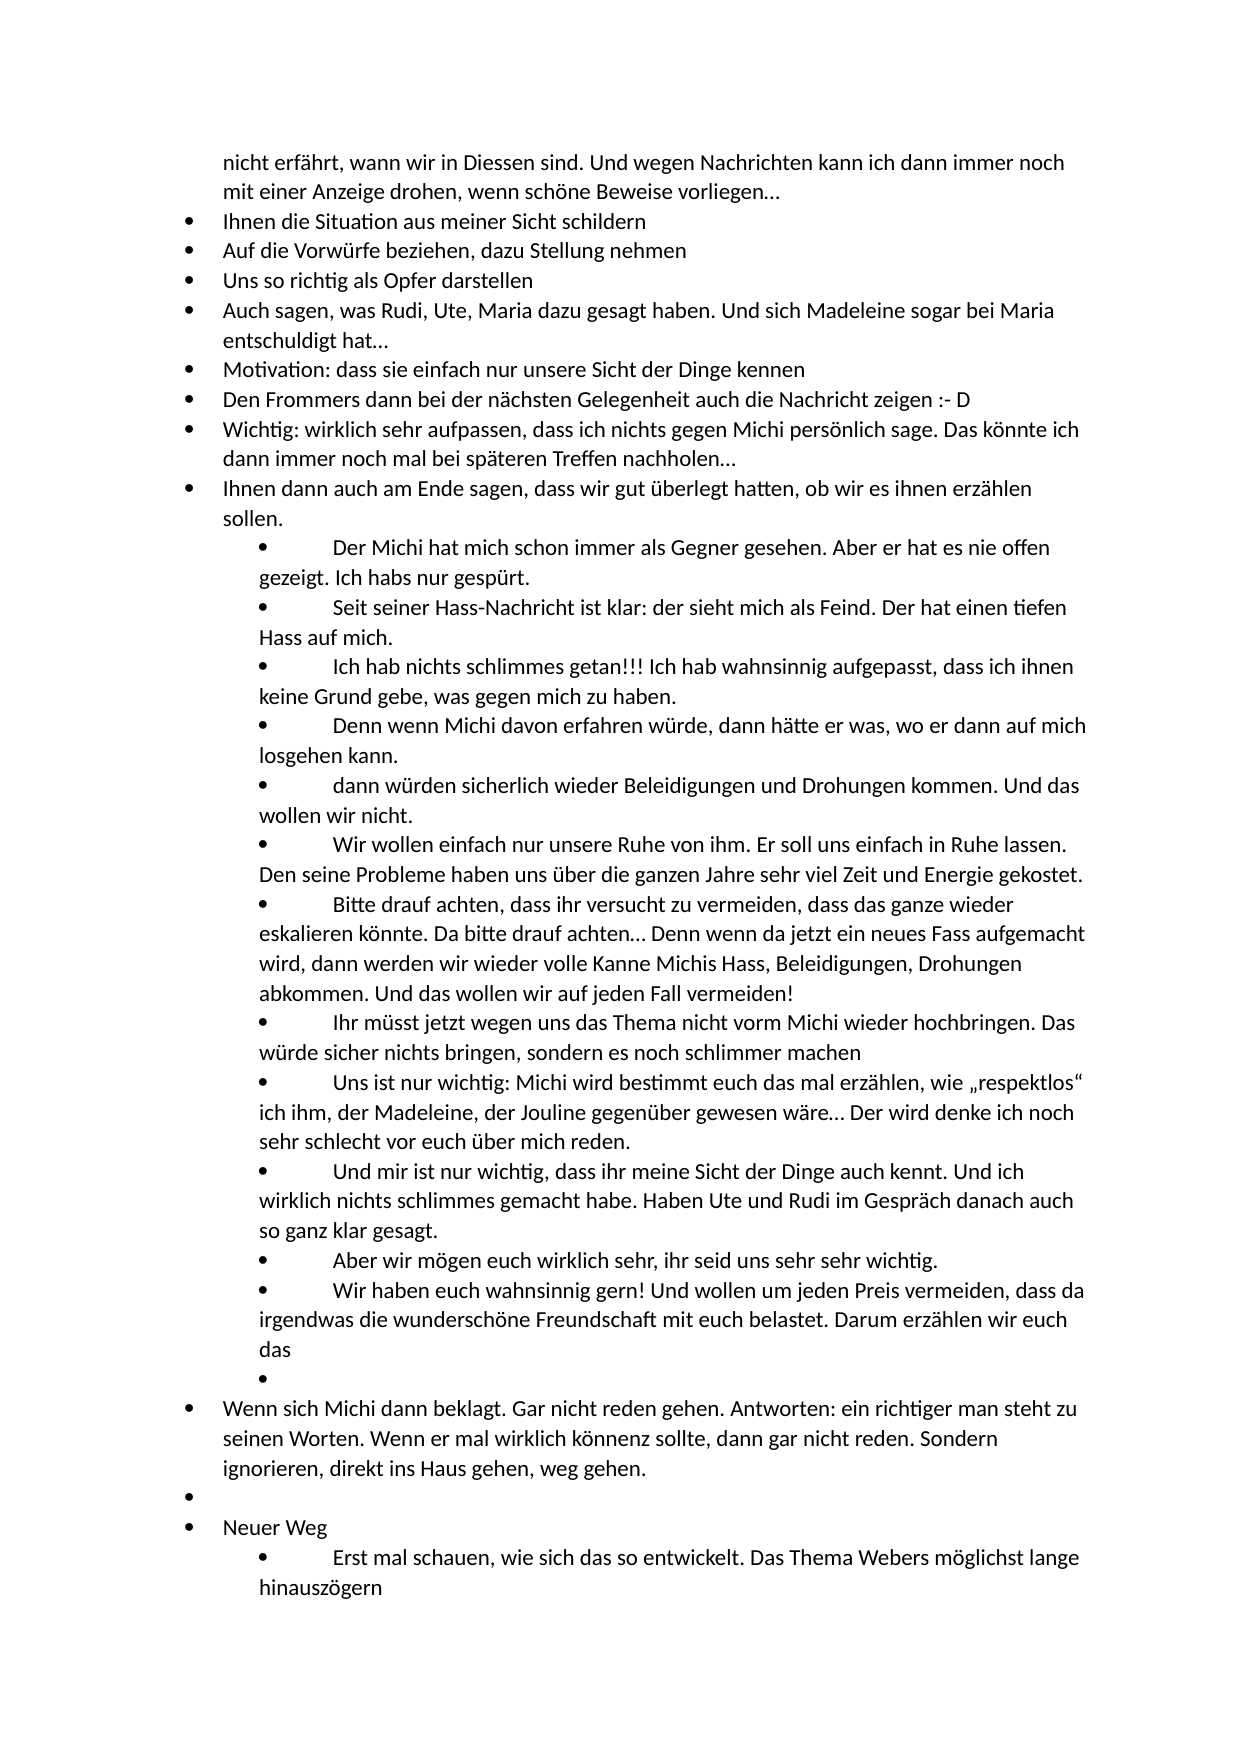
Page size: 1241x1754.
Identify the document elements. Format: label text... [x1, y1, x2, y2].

list Den Frommers dann bei der nächsten Gelegenheit auch die Nachricht zeigen :- D [185, 385, 1093, 413]
list Erst mal schauen, wie sich das so entwickelt. Das Thema Webers möglichst lange hinauszögern [259, 1543, 1093, 1601]
list Ihnen dann auch am Ende sagen, dass wir gut überlegt hatten, ob wir es ihnen erzählen sollen. [185, 474, 1093, 532]
list nicht erfährt, wann wir in Diessen sind. Und wegen Nachrichten kann ich dann immer noch mit einer Anzeige drohen, wenn schöne Beweise vorliegen… [185, 148, 1093, 205]
list dann würden sicherlich wieder Beleidigungen und Drohungen kommen. Und das wollen wir nicht. [259, 771, 1093, 829]
list Auf die Vorwürfe beziehen, dazu Stellung nehmen [185, 237, 1093, 265]
list Uns so richtig als Opfer darstellen [185, 266, 1093, 294]
list Seit seiner Hass-Nachricht ist klar: der sieht mich als Feind. Der hat einen tiefen Hass auf mich. [259, 593, 1093, 651]
list Uns ist nur wichtig: Michi wird bestimmt euch das mal erzählen, wie „respektlos“ ich ihm, der Madeleine, der Jouline gegenüber gewesen wäre… Der wird denke ich noch sehr schlecht vor euch über mich reden. [259, 1068, 1093, 1155]
list Ihnen die Situation aus meiner Sicht schildern [185, 207, 1093, 235]
list Wir wollen einfach nur unsere Ruhe von ihm. Er soll uns einfach in Ruhe lassen. Den seine Probleme haben uns über die ganzen Jahre sehr viel Zeit und Energie gekostet. [259, 830, 1093, 888]
list Motivation: dass sie einfach nur unsere Sicht der Dinge kennen [185, 355, 1093, 383]
list Und mir ist nur wichtig, dass ihr meine Sicht der Dinge auch kennt. Und ich wirklich nichts schlimmes gemacht habe. Haben Ute und Rudi im Gespräch danach auch so ganz klar gesagt. [259, 1157, 1093, 1244]
list Ich hab nichts schlimmes getan!!! Ich hab wahnsinnig aufgepasst, dass ich ihnen keine Grund gebe, was gegen mich zu haben. [259, 652, 1093, 710]
list Wenn sich Michi dann beklagt. Gar nicht reden gehen. Antworten: ein richtiger man steht zu seinen Worten. Wenn er mal wirklich könnenz sollte, dann gar nicht reden. Sondern ignorieren, direkt ins Haus gehen, weg gehen. [185, 1394, 1093, 1482]
list Der Michi hat mich schon immer als Gegner gesehen. Aber er hat es nie offen gezeigt. Ich habs nur gespürt. [259, 533, 1093, 591]
list Auch sagen, was Rudi, Ute, Maria dazu gesagt haben. Und sich Madeleine sogar bei Maria entschuldigt hat… [185, 296, 1093, 354]
list Aber wir mögen euch wirklich sehr, ihr seid uns sehr sehr wichtig. [259, 1246, 1093, 1274]
list Neuer Weg [185, 1513, 1093, 1541]
list Bitte drauf achten, dass ihr versucht zu vermeiden, dass das ganze wieder eskalieren könnte. Da bitte drauf achten… Denn wenn da jetzt ein neues Fass aufgemacht wird, dann werden wir wieder volle Kanne Michis Hass, Beleidigungen, Drohungen abkommen. Und das wollen wir auf jeden Fall vermeiden! [259, 890, 1093, 1007]
list Wichtig: wirklich sehr aufpassen, dass ich nichts gegen Michi persönlich sage. Das könnte ich dann immer noch mal bei späteren Treffen nachholen… [185, 415, 1093, 472]
list Ihr müsst jetzt wegen uns das Thema nicht vorm Michi wieder hochbringen. Das würde sicher nichts bringen, sondern es noch schlimmer machen [259, 1008, 1093, 1066]
list Denn wenn Michi davon erfahren würde, dann hätte er was, wo er dann auf mich losgehen kann. [259, 712, 1093, 769]
list Wir haben euch wahnsinnig gern! Und wollen um jeden Preis vermeiden, dass da irgendwas die wunderschöne Freundschaft mit euch belastet. Darum erzählen wir euch das [259, 1276, 1093, 1363]
